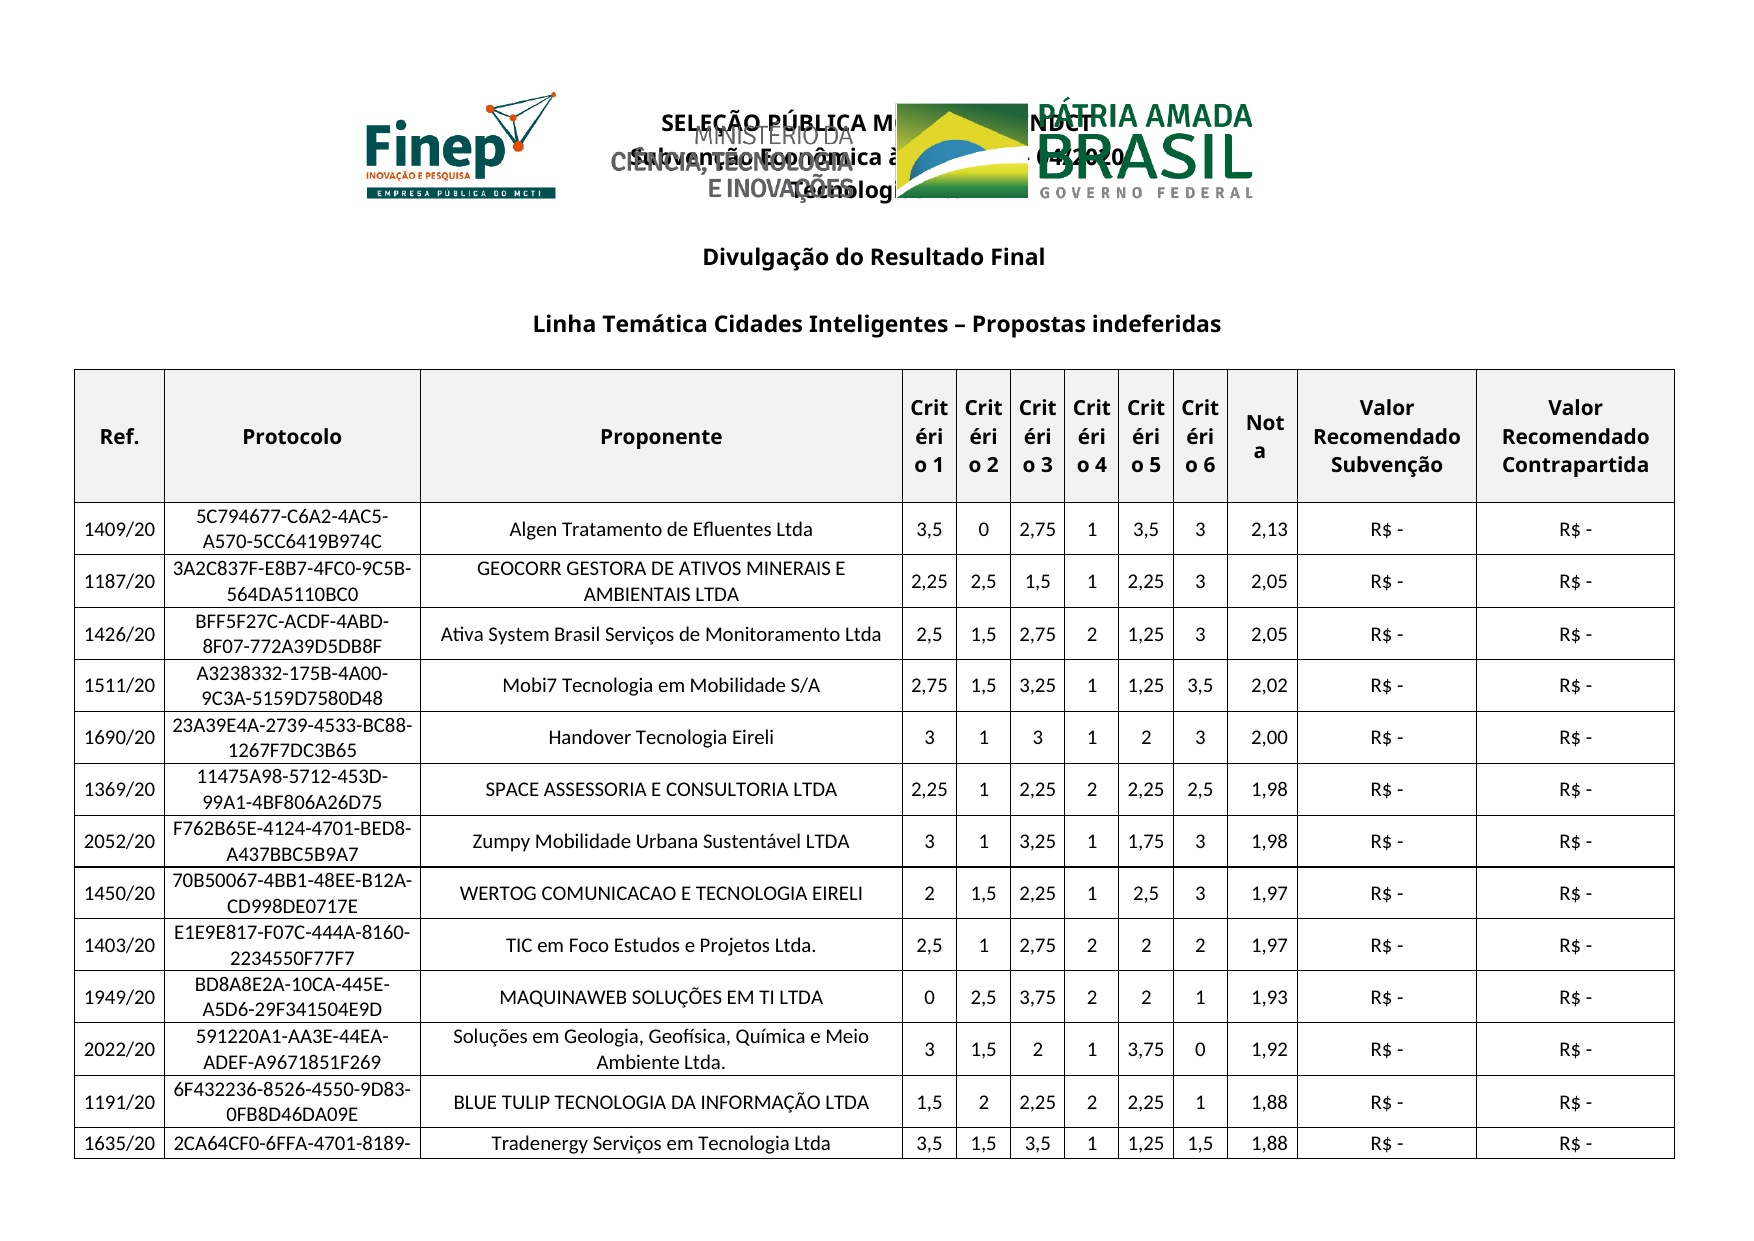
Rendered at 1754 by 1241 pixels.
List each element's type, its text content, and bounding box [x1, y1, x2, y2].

table_cell 1 [957, 764, 1010, 814]
table_cell 2,5 [1119, 868, 1173, 918]
table_cell 2,75 [903, 660, 956, 711]
table_cell 3,25 [1011, 816, 1064, 866]
table_cell 1409/20 [75, 503, 164, 554]
table_cell 3,5 [903, 1128, 956, 1158]
table_cell R$ - [1298, 1128, 1476, 1158]
table_cell 3,5 [1119, 503, 1173, 554]
table_cell R$ - [1298, 608, 1476, 659]
table_header Critério 2 [957, 370, 1010, 502]
table_cell R$ - [1298, 868, 1476, 918]
table_header Valor Recomendado Subvenção [1298, 370, 1476, 502]
table_cell 1,75 [1119, 816, 1173, 866]
table_cell 1,5 [957, 1128, 1010, 1158]
table_cell 1,5 [903, 1076, 956, 1127]
table_cell 6F432236-8526-4550-9D83-0FB8D46DA09E [165, 1076, 420, 1127]
table_cell BD8A8E2A-10CA-445E-A5D6-29F341504E9D [165, 971, 420, 1022]
table_cell R$ - [1477, 764, 1674, 814]
table_cell 23A39E4A-2739-4533-BC88-1267F7DC3B65 [165, 712, 420, 763]
table_cell 1 [1065, 1128, 1118, 1158]
table_cell Tradenergy Serviços em Tecnologia Ltda [421, 1128, 902, 1158]
table_cell 2,00 [1228, 712, 1297, 763]
table_cell 3 [1174, 608, 1227, 659]
table_cell R$ - [1477, 555, 1674, 607]
table_cell R$ - [1477, 712, 1674, 763]
table_cell 2 [1119, 919, 1173, 970]
table_cell 3 [903, 712, 956, 763]
table_cell 1,25 [1119, 608, 1173, 659]
table_cell 2,25 [1011, 868, 1064, 918]
table_cell 3,5 [1174, 660, 1227, 711]
table_cell R$ - [1477, 1023, 1674, 1075]
table_cell TIC em Foco Estudos e Projetos Ltda. [421, 919, 902, 970]
table_header Critério 1 [903, 370, 956, 502]
table_cell 2,05 [1228, 555, 1297, 607]
table_cell 1,5 [957, 608, 1010, 659]
table_cell 1 [1065, 868, 1118, 918]
table_cell 1403/20 [75, 919, 164, 970]
table_cell 1,5 [1011, 555, 1064, 607]
table_header Valor Recomendado Contrapartida [1477, 370, 1674, 502]
table_cell 1635/20 [75, 1128, 164, 1158]
table_cell 2CA64CF0-6FFA-4701-8189- [165, 1128, 420, 1158]
table_cell 2,25 [1119, 1076, 1173, 1127]
table_cell 70B50067-4BB1-48EE-B12A-CD998DE0717E [165, 868, 420, 918]
table_cell 2,75 [1011, 503, 1064, 554]
table_header Nota [1228, 370, 1297, 502]
table_cell 2,75 [1011, 608, 1064, 659]
table_cell 2 [1065, 608, 1118, 659]
table_cell 2,25 [903, 764, 956, 814]
table_header Critério 5 [1119, 370, 1173, 502]
table_cell 3,5 [1011, 1128, 1064, 1158]
table_cell 1187/20 [75, 555, 164, 607]
table_cell 1,25 [1119, 660, 1173, 711]
table_cell A3238332-175B-4A00-9C3A-5159D7580D48 [165, 660, 420, 711]
table_cell 2 [1065, 971, 1118, 1022]
table_cell R$ - [1477, 1076, 1674, 1127]
table_cell 2,02 [1228, 660, 1297, 711]
table_cell 1 [1065, 503, 1118, 554]
table_cell 3,25 [1011, 660, 1064, 711]
table_cell 1 [957, 712, 1010, 763]
table_cell 2,75 [1011, 919, 1064, 970]
table_cell 1,92 [1228, 1023, 1297, 1075]
table_cell 3 [903, 1023, 956, 1075]
table_cell 3,75 [1011, 971, 1064, 1022]
table_cell 2,25 [903, 555, 956, 607]
table_cell E1E9E817-F07C-444A-8160-2234550F77F7 [165, 919, 420, 970]
table_cell R$ - [1298, 555, 1476, 607]
table_cell 1 [957, 919, 1010, 970]
table_cell R$ - [1477, 503, 1674, 554]
table_cell F762B65E-4124-4701-BED8-A437BBC5B9A7 [165, 816, 420, 866]
table_cell 1511/20 [75, 660, 164, 711]
table_cell R$ - [1298, 971, 1476, 1022]
table_header Proponente [421, 370, 902, 502]
table_cell 3 [1174, 712, 1227, 763]
table_cell 2 [957, 1076, 1010, 1127]
table_cell 1 [1174, 971, 1227, 1022]
table_cell 1 [957, 816, 1010, 866]
table_cell R$ - [1298, 660, 1476, 711]
table_cell 1 [1065, 712, 1118, 763]
table_cell 2 [1065, 1076, 1118, 1127]
table_cell Mobi7 Tecnologia em Mobilidade S/A [421, 660, 902, 711]
table_cell 2,5 [1174, 764, 1227, 814]
table_cell R$ - [1477, 660, 1674, 711]
table_cell 1 [1065, 816, 1118, 866]
table_cell BFF5F27C-ACDF-4ABD-8F07-772A39D5DB8F [165, 608, 420, 659]
table_cell R$ - [1298, 503, 1476, 554]
table_cell 1 [1065, 1023, 1118, 1075]
table_cell 1191/20 [75, 1076, 164, 1127]
table_cell Algen Tratamento de Efluentes Ltda [421, 503, 902, 554]
table_cell 0 [957, 503, 1010, 554]
table_cell 0 [903, 971, 956, 1022]
table_cell R$ - [1477, 868, 1674, 918]
table_cell 2 [1011, 1023, 1064, 1075]
table_cell 2 [1065, 919, 1118, 970]
table_cell R$ - [1298, 1023, 1476, 1075]
table_cell 1450/20 [75, 868, 164, 918]
table_cell 2,25 [1119, 555, 1173, 607]
table_cell R$ - [1477, 1128, 1674, 1158]
table_cell R$ - [1477, 971, 1674, 1022]
table_cell SPACE ASSESSORIA E CONSULTORIA LTDA [421, 764, 902, 814]
table_cell 1 [1065, 555, 1118, 607]
table_cell 0 [1174, 1023, 1227, 1075]
table_cell 591220A1-AA3E-44EA-ADEF-A9671851F269 [165, 1023, 420, 1075]
table_cell 1,5 [957, 1023, 1010, 1075]
table_cell 3 [903, 816, 956, 866]
table_cell 3 [1174, 503, 1227, 554]
table_cell 1,5 [957, 660, 1010, 711]
table_cell 2,05 [1228, 608, 1297, 659]
table_cell 1,97 [1228, 919, 1297, 970]
table_header Ref. [75, 370, 164, 502]
table_cell 1,97 [1228, 868, 1297, 918]
table_cell 5C794677-C6A2-4AC5-A570-5CC6419B974C [165, 503, 420, 554]
table_header Critério 6 [1174, 370, 1227, 502]
table_cell Zumpy Mobilidade Urbana Sustentável LTDA [421, 816, 902, 866]
table_cell 2,25 [1011, 764, 1064, 814]
table_cell 1,5 [957, 868, 1010, 918]
table_cell 2 [1065, 764, 1118, 814]
table_cell 3,75 [1119, 1023, 1173, 1075]
table_cell 2 [903, 868, 956, 918]
table_cell 3A2C837F-E8B7-4FC0-9C5B-564DA5110BC0 [165, 555, 420, 607]
table_cell 1,93 [1228, 971, 1297, 1022]
table_cell 1,5 [1174, 1128, 1227, 1158]
table_cell R$ - [1298, 816, 1476, 866]
table_cell 2052/20 [75, 816, 164, 866]
table_cell 1 [1065, 660, 1118, 711]
table_cell 2,5 [957, 555, 1010, 607]
table_cell R$ - [1298, 1076, 1476, 1127]
table_cell 1 [1174, 1076, 1227, 1127]
table_cell 3,5 [903, 503, 956, 554]
table_cell 2,25 [1119, 764, 1173, 814]
table_cell 1,98 [1228, 764, 1297, 814]
table_header Critério 3 [1011, 370, 1064, 502]
table_cell 2,25 [1011, 1076, 1064, 1127]
table_cell 1426/20 [75, 608, 164, 659]
table_cell 2 [1119, 712, 1173, 763]
table_cell R$ - [1298, 764, 1476, 814]
table_cell BLUE TULIP TECNOLOGIA DA INFORMAÇÃO LTDA [421, 1076, 902, 1127]
table_cell 3 [1174, 555, 1227, 607]
table_cell 1,25 [1119, 1128, 1173, 1158]
table_cell WERTOG COMUNICACAO E TECNOLOGIA EIRELI [421, 868, 902, 918]
table_cell 2,5 [903, 608, 956, 659]
table_cell 1369/20 [75, 764, 164, 814]
table_cell 1,88 [1228, 1076, 1297, 1127]
table_cell R$ - [1477, 816, 1674, 866]
table_cell GEOCORR GESTORA DE ATIVOS MINERAIS E AMBIENTAIS LTDA [421, 555, 902, 607]
table_cell 11475A98-5712-453D-99A1-4BF806A26D75 [165, 764, 420, 814]
table_header Critério 4 [1065, 370, 1118, 502]
table_cell 2,5 [903, 919, 956, 970]
table_cell 2,5 [957, 971, 1010, 1022]
table_cell R$ - [1298, 712, 1476, 763]
table_cell R$ - [1298, 919, 1476, 970]
table_cell R$ - [1477, 608, 1674, 659]
table_header Protocolo [165, 370, 420, 502]
table_cell Handover Tecnologia Eireli [421, 712, 902, 763]
table_cell 3 [1174, 868, 1227, 918]
table_cell 3 [1174, 816, 1227, 866]
table_cell 1,98 [1228, 816, 1297, 866]
table_cell 1690/20 [75, 712, 164, 763]
table_cell 2 [1119, 971, 1173, 1022]
table_cell 2,13 [1228, 503, 1297, 554]
table_cell MAQUINAWEB SOLUÇÕES EM TI LTDA [421, 971, 902, 1022]
table_cell 2022/20 [75, 1023, 164, 1075]
table_cell Ativa System Brasil Serviços de Monitoramento Ltda [421, 608, 902, 659]
table_cell 2 [1174, 919, 1227, 970]
table_cell R$ - [1477, 919, 1674, 970]
table_cell 1,88 [1228, 1128, 1297, 1158]
table_cell 1949/20 [75, 971, 164, 1022]
table_cell 3 [1011, 712, 1064, 763]
table_cell Soluções em Geologia, Geofísica, Química e Meio Ambiente Ltda. [421, 1023, 902, 1075]
